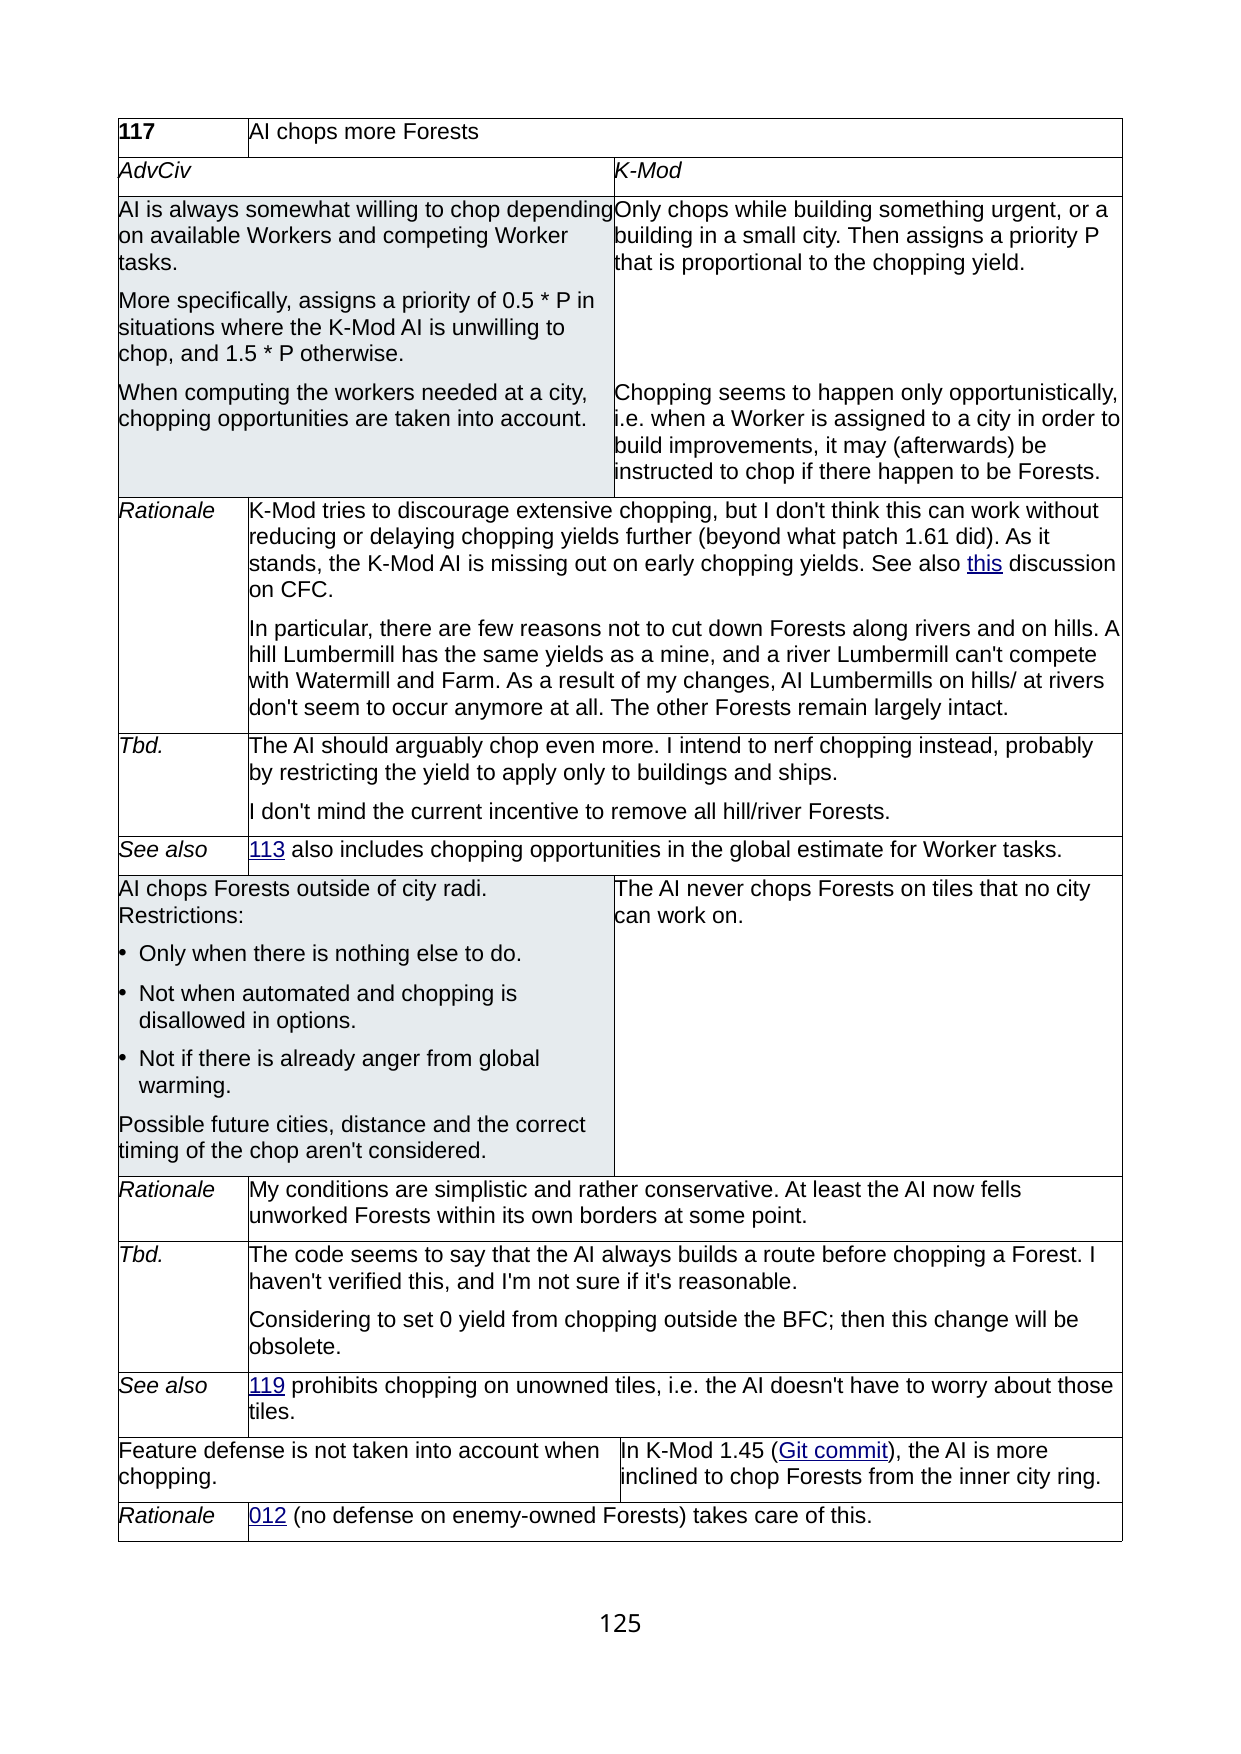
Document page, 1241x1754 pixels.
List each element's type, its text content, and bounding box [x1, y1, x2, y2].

table_cell Rationale [119, 498, 248, 732]
table_cell In K-Mod 1.45 (Git commit), the AI is more inclined to chop Forests from the inner city ring. [621, 1438, 1122, 1502]
table_cell Only chops while building something urgent, or a building in a small city. Then assigns a priority P that is proportional to the chopping yield. Chopping seems to happen only opportunistically, i.e. when a Worker is assigned to a city in order to build improvements, it may (afterwards) be instructed to chop if there happen to be Forests. [615, 197, 1122, 497]
table_cell K-Mod [615, 158, 1122, 196]
table_cell My conditions are simplistic and rather conservative. At least the AI now fells unworked Forests within its own borders at some point. [249, 1177, 1122, 1241]
table_header 117 [119, 119, 248, 157]
table_cell 119 prohibits chopping on unowned tiles, i.e. the AI doesn't have to worry about those tiles. [249, 1373, 1122, 1437]
table_cell The AI never chops Forests on tiles that no city can work on. [615, 876, 1122, 1176]
table_cell Rationale [119, 1177, 248, 1241]
table_cell See also [119, 837, 248, 875]
table_cell See also [119, 1373, 248, 1437]
table_cell 012 (no defense on enemy-owned Forests) takes care of this. [249, 1503, 1122, 1541]
table_cell AI chops Forests outside of city radi. Restrictions: Only when there is nothing else to do. Not when automated and chopping is disallowed in options. Not if there is already anger from global warming. Possible future cities, distance and the correct timing of the chop aren't considered. [119, 876, 614, 1176]
table_cell AI is always somewhat willing to chop depending on available Workers and competing Worker tasks. More specifically, assigns a priority of 0.5 * P in situations where the K-Mod AI is unwilling to chop, and 1.5 * P otherwise. When computing the workers needed at a city, chopping opportunities are taken into account. [119, 197, 614, 497]
table_cell Tbd. [119, 1242, 248, 1372]
table_header AI chops more Forests [249, 119, 1122, 157]
table_cell The code seems to say that the AI always builds a route before chopping a Forest. I haven't verified this, and I'm not sure if it's reasonable. Considering to set 0 yield from chopping outside the BFC; then this change will be obsolete. [249, 1242, 1122, 1372]
table_cell 113 also includes chopping opportunities in the global estimate for Worker tasks. [249, 837, 1122, 875]
table_cell Feature defense is not taken into account when chopping. [119, 1438, 620, 1502]
table_cell AdvCiv [119, 158, 614, 196]
table_cell Rationale [119, 1503, 248, 1541]
table_cell The AI should arguably chop even more. I intend to nerf chopping instead, probably by restricting the yield to apply only to buildings and ships. I don't mind the current incentive to remove all hill/river Forests. [249, 734, 1122, 836]
table_cell K-Mod tries to discourage extensive chopping, but I don't think this can work without reducing or delaying chopping yields further (beyond what patch 1.61 did). As it stands, the K-Mod AI is missing out on early chopping yields. See also this discussion on CFC. In particular, there are few reasons not to cut down Forests along rivers and on hills. A hill Lumbermill has the same yields as a mine, and a river Lumbermill can't compete with Watermill and Farm. As a result of my changes, AI Lumbermills on hills/ at rivers don't seem to occur anymore at all. The other Forests remain largely intact. [249, 498, 1122, 732]
table_cell Tbd. [119, 734, 248, 836]
